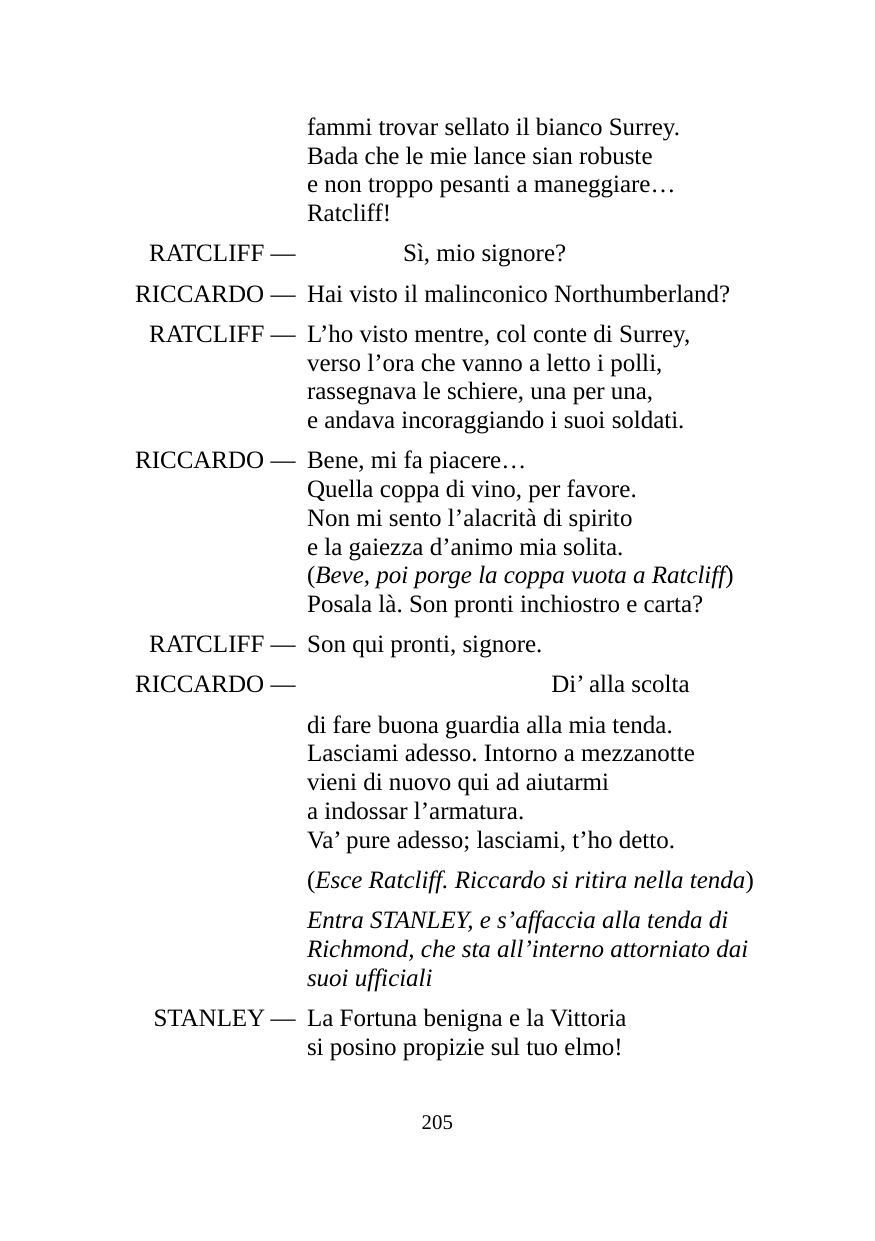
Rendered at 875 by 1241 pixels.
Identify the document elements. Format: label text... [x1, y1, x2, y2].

table_cell di fare buona guardia alla mia tenda. Lasciami adesso. Intorno a mezzanotte vieni di nuovo qui ad aiutarmi a indossar l’armatura. Va’ pure adesso; lasciami, t’ho detto. [301, 704, 768, 859]
table_cell RATCLIFF — [106, 624, 301, 664]
table_cell STANLEY — [106, 997, 301, 1066]
table_cell fammi trovar sellato il bianco Surrey. Bada che le mie lance sian robuste e non troppo pesanti a maneggiare… Ratcliff! [301, 106, 768, 233]
table_cell La Fortuna benigna e la Vittoria si posino propizie sul tuo elmo! [301, 997, 768, 1066]
table_cell Son qui pronti, signore. [301, 624, 768, 664]
table_cell [106, 106, 301, 233]
table_cell L’ho visto mentre, col conte di Surrey, verso l’ora che vanno a letto i polli, rassegnava le schiere, una per una, e andava incoraggiando i suoi soldati. [301, 313, 768, 439]
table_cell (Esce Ratcliff. Riccardo si ritira nella tenda) [301, 859, 768, 899]
table_cell [106, 899, 301, 997]
table_cell Di’ alla scolta [546, 664, 768, 704]
table_cell Hai visto il malinconico Northumberland? [301, 273, 768, 313]
table_cell [301, 664, 546, 704]
table_cell RATCLIFF — [106, 233, 301, 273]
table_cell Bene, mi fa piacere… Quella coppa di vino, per favore. Non mi sento l’alacrità di spirito e la gaiezza d’animo mia solita. (Beve, poi porge la coppa vuota a Ratcliff) Posala là. Son pronti inchiostro e carta? [301, 440, 768, 623]
table_cell [106, 859, 301, 899]
table_cell RATCLIFF — [106, 313, 301, 439]
table_cell [301, 233, 397, 273]
table_cell RICCARDO — [106, 273, 301, 313]
table_cell RICCARDO — [106, 664, 301, 859]
table_cell Sì, mio signore? [397, 233, 768, 273]
table_cell RICCARDO — [106, 440, 301, 623]
table_cell Entra STANLEY, e s’affaccia alla tenda di Richmond, che sta all’interno attorniato dai suoi ufficiali [301, 899, 768, 997]
